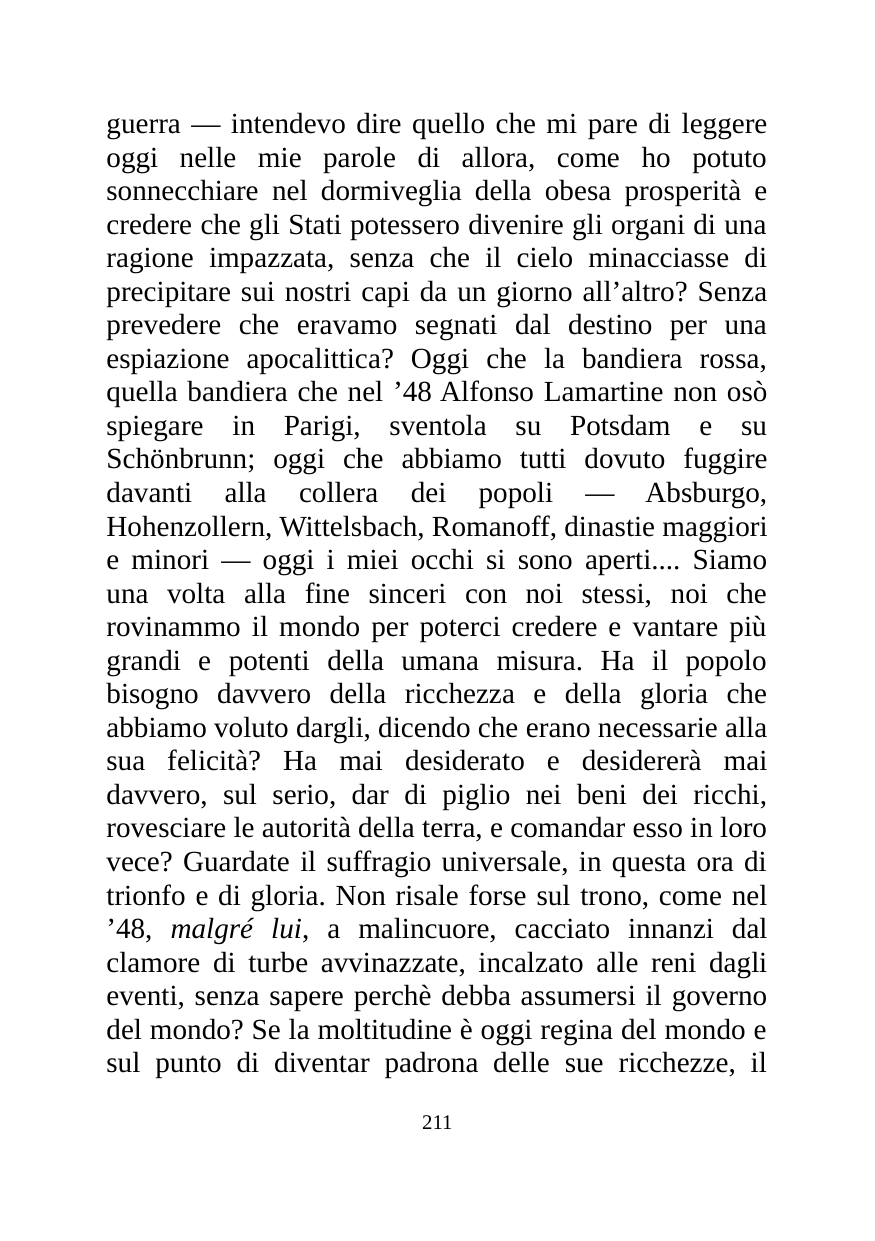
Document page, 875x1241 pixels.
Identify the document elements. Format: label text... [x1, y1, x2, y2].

text guerra — intendevo dire quello che mi pare di leggere oggi nelle mie parole di allora, come ho potuto sonnecchiare nel dormiveglia della obesa prosperità e credere che gli Stati potessero divenire gli organi di una ragione impazzata, senza che il cielo minacciasse di precipitare sui nostri capi da un giorno all’altro? Senza prevedere che eravamo segnati dal destino per una espiazione apocalittica? Oggi che la bandiera rossa, quella bandiera che nel ’48 Alfonso Lamartine non osò spiegare in Parigi, sventola su Potsdam e su Schönbrunn; oggi che abbiamo tutti dovuto fuggire davanti alla collera dei popoli — Absburgo, Hohenzollern, Wittelsbach, Romanoff, dinastie maggiori e minori — oggi i miei occhi si sono aperti.... Siamo una volta alla fine sinceri con noi stessi, noi che rovinammo il mondo per poterci credere e vantare più grandi e potenti della umana misura. Ha il popolo bisogno davvero della ricchezza e della gloria che abbiamo voluto dargli, dicendo che erano necessarie alla sua felicità? Ha mai desiderato e desidererà mai davvero, sul serio, dar di piglio nei beni dei ricchi, rovesciare le autorità della terra, e comandar esso in loro vece? Guardate il suffragio universale, in questa ora di trionfo e di gloria. Non risale forse sul trono, come nel ’48, malgré lui, a malincuore, cacciato innanzi dal clamore di turbe avvinazzate, incalzato alle reni dagli eventi, senza sapere perchè debba assumersi il governo del mondo? Se la moltitudine è oggi regina del mondo e sul punto di diventar padrona delle sue ricchezze, il [106, 106, 768, 1079]
